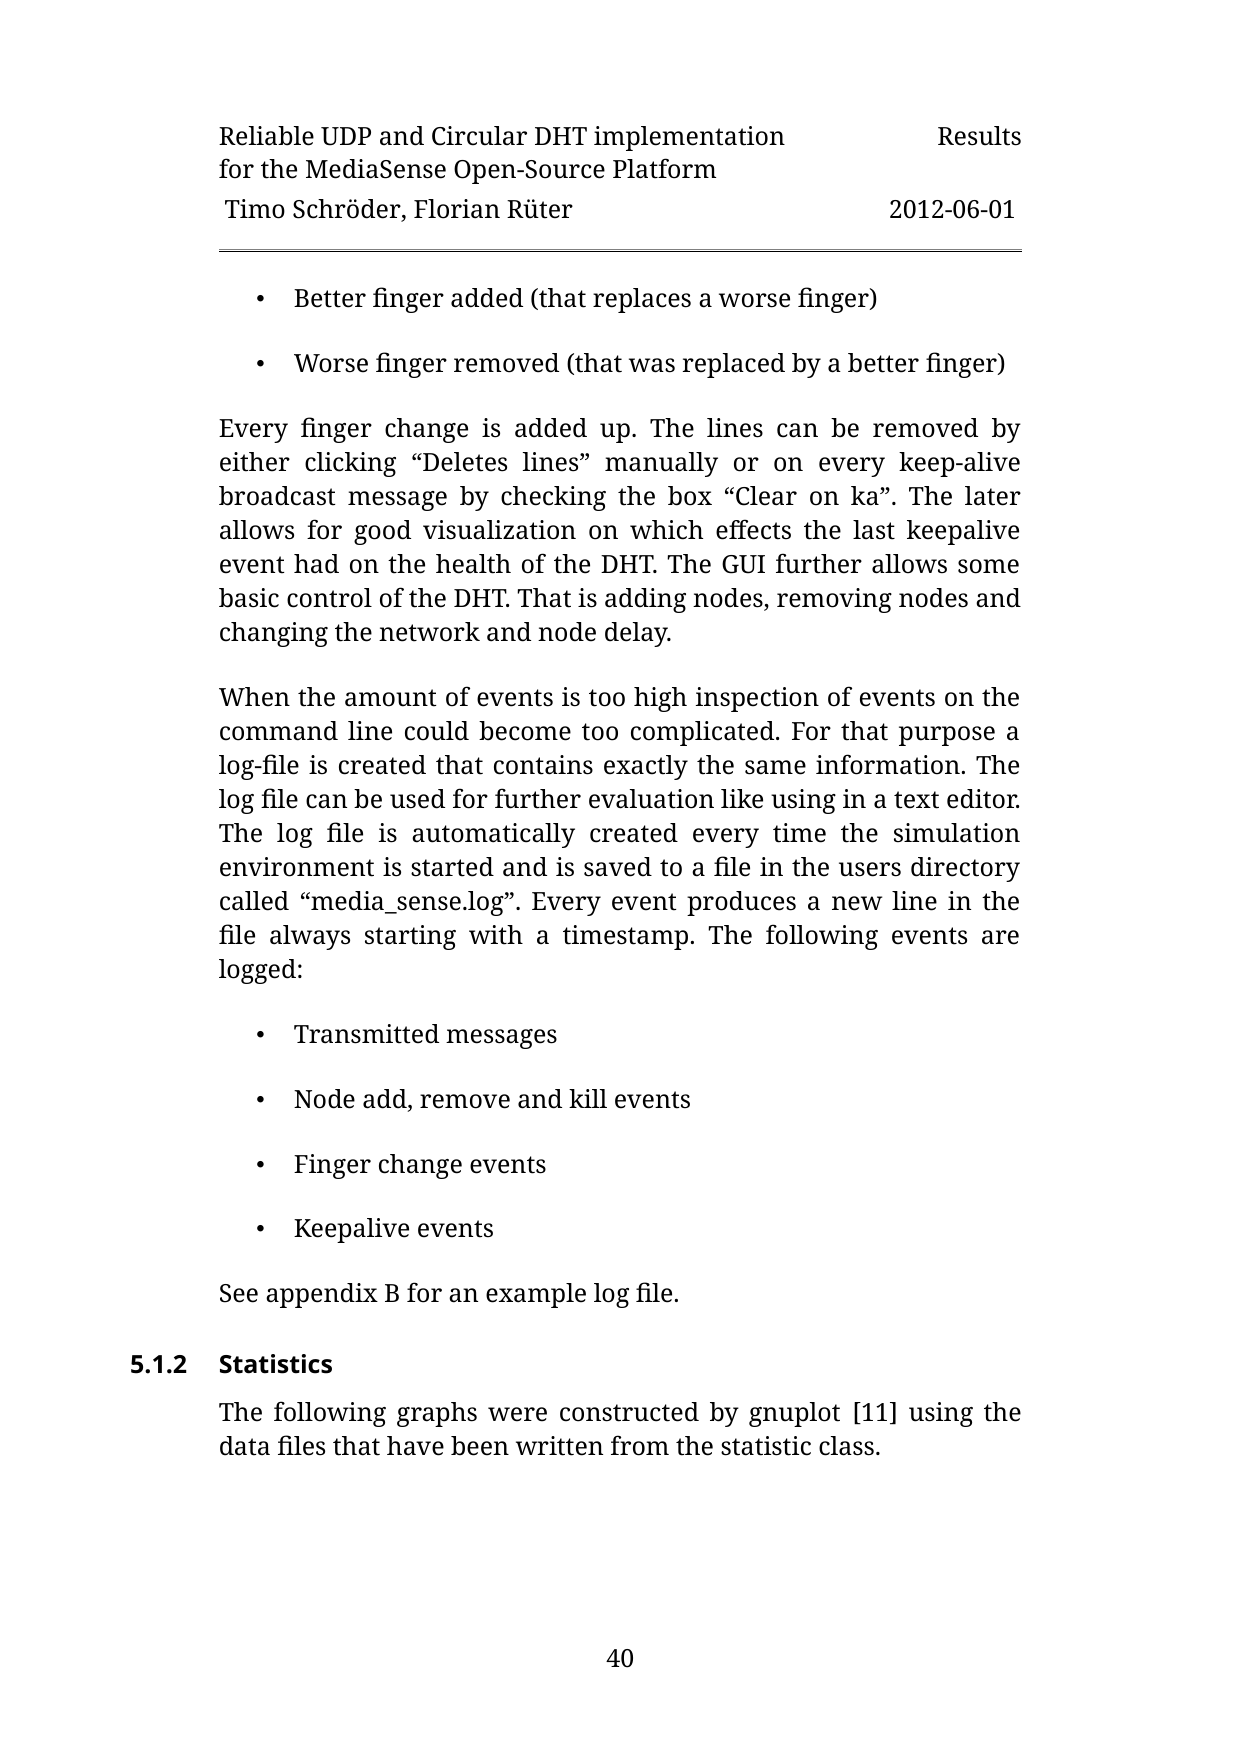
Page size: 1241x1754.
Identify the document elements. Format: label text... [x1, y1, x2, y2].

list Keepalive events [256, 1211, 1022, 1245]
list Node add, remove and kill events [256, 1082, 1022, 1116]
list Worse finger removed (that was replaced by a better finger) [256, 346, 1022, 379]
list Transmitted messages [256, 1017, 1022, 1051]
text Every finger change is added up. The lines can be removed by either clicking “Deletes lines” manually or on every keep-alive broadcast message by checking the box “Clear on ka”. The later allows for good visualization on which effects the last keepalive event had on the health of the DHT. The GUI further allows some basic control of the DHT. That is adding nodes, removing nodes and changing the network and node delay. [218, 410, 1022, 649]
text When the amount of events is too high inspection of events on the command line could become too complicated. For that purpose a log-file is created that contains exactly the same information. The log file can be used for further evaluation like using in a text editor. The log file is automatically created every time the simulation environment is started and is saved to a file in the users directory called “media_sense.log”. Every event produces a new line in the file always starting with a timestamp. The following events are logged: [218, 679, 1022, 986]
list Better finger added (that replaces a worse finger) [256, 281, 1022, 315]
list Finger change events [256, 1146, 1022, 1180]
text The following graphs were constructed by gnuplot [11] using the data files that have been written from the statistic class. [218, 1394, 1022, 1462]
text See appendix B for an example log file. [218, 1276, 1022, 1310]
subtitle Statistics [130, 1347, 1022, 1381]
